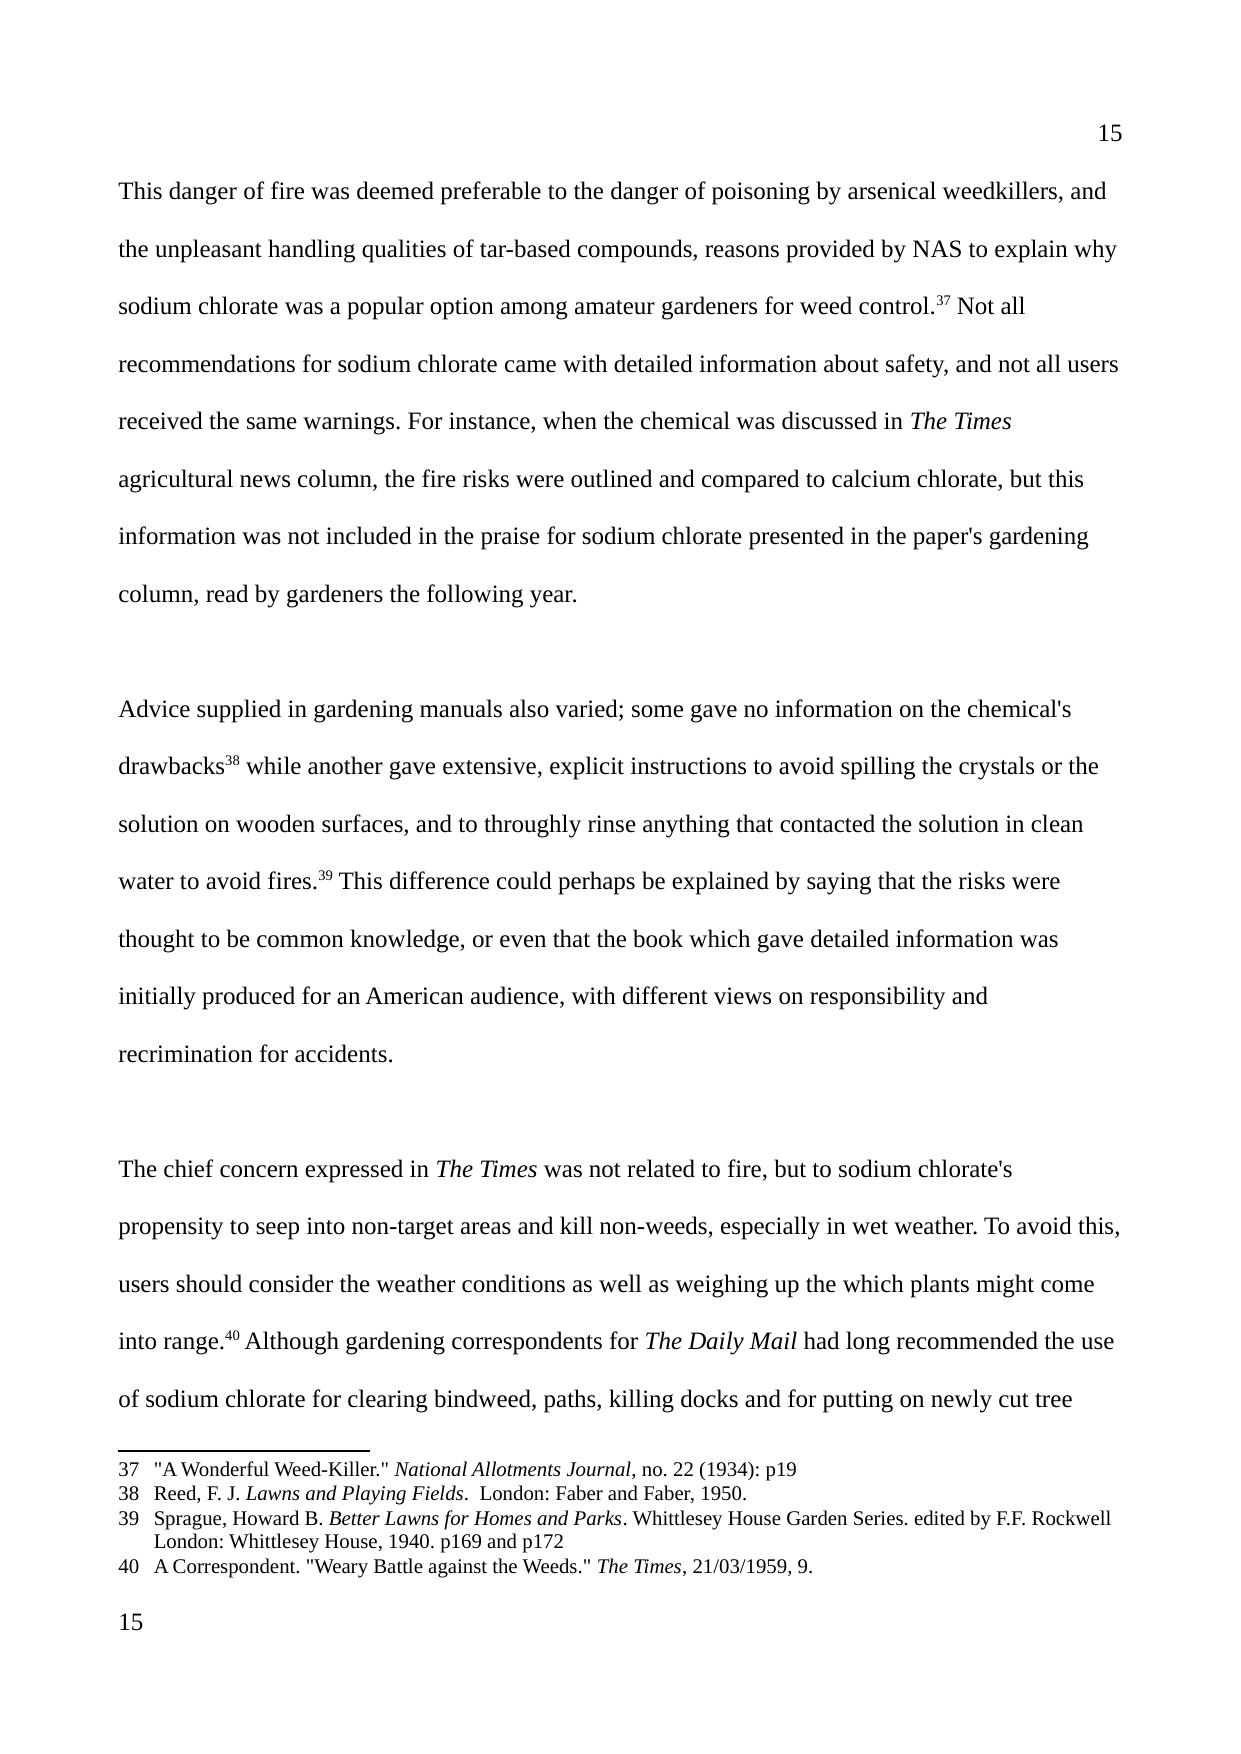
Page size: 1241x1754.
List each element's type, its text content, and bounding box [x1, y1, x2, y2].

text This danger of fire was deemed preferable to the danger of poisoning by arsenical weedkillers, and the unpleasant handling qualities of tar-based compounds, reasons provided by NAS to explain why sodium chlorate was a popular option among amateur gardeners for weed control. Not all recommendations for sodium chlorate came with detailed information about safety, and not all users received the same warnings. For instance, when the chemical was discussed in The Times agricultural news column, the fire risks were outlined and compared to calcium chlorate, but this information was not included in the praise for sodium chlorate presented in the paper's gardening column, read by gardeners the following year. [118, 176, 1122, 608]
text Reed, F. J. Lawns and Playing Fields. London: Faber and Faber, 1950. [118, 1481, 1122, 1505]
text "A Wonderful Weed-Killer." National Allotments Journal, no. 22 (1934): p19 [118, 1457, 1122, 1481]
text Advice supplied in gardening manuals also varied; some gave no information on the chemical's drawbacks while another gave extensive, explicit instructions to avoid spilling the crystals or the solution on wooden surfaces, and to throughly rinse anything that contacted the solution in clean water to avoid fires. This difference could perhaps be explained by saying that the risks were thought to be common knowledge, or even that the book which gave detailed information was initially produced for an American audience, with different views on responsibility and recrimination for accidents. [118, 694, 1122, 1068]
text A Correspondent. "Weary Battle against the Weeds." The Times, 21/03/1959, 9. [118, 1553, 1122, 1578]
text The chief concern expressed in The Times was not related to fire, but to sodium chlorate's propensity to seep into non-target areas and kill non-weeds, especially in wet weather. To avoid this, users should consider the weather conditions as well as weighing up the which plants might come into range. Although gardening correspondents for The Daily Mail had long recommended the use of sodium chlorate for clearing bindweed, paths, killing docks and for putting on newly cut tree [118, 1154, 1122, 1413]
text Sprague, Howard B. Better Lawns for Homes and Parks. Whittlesey House Garden Series. edited by F.F. Rockwell London: Whittlesey House, 1940. p169 and p172 [118, 1505, 1122, 1553]
